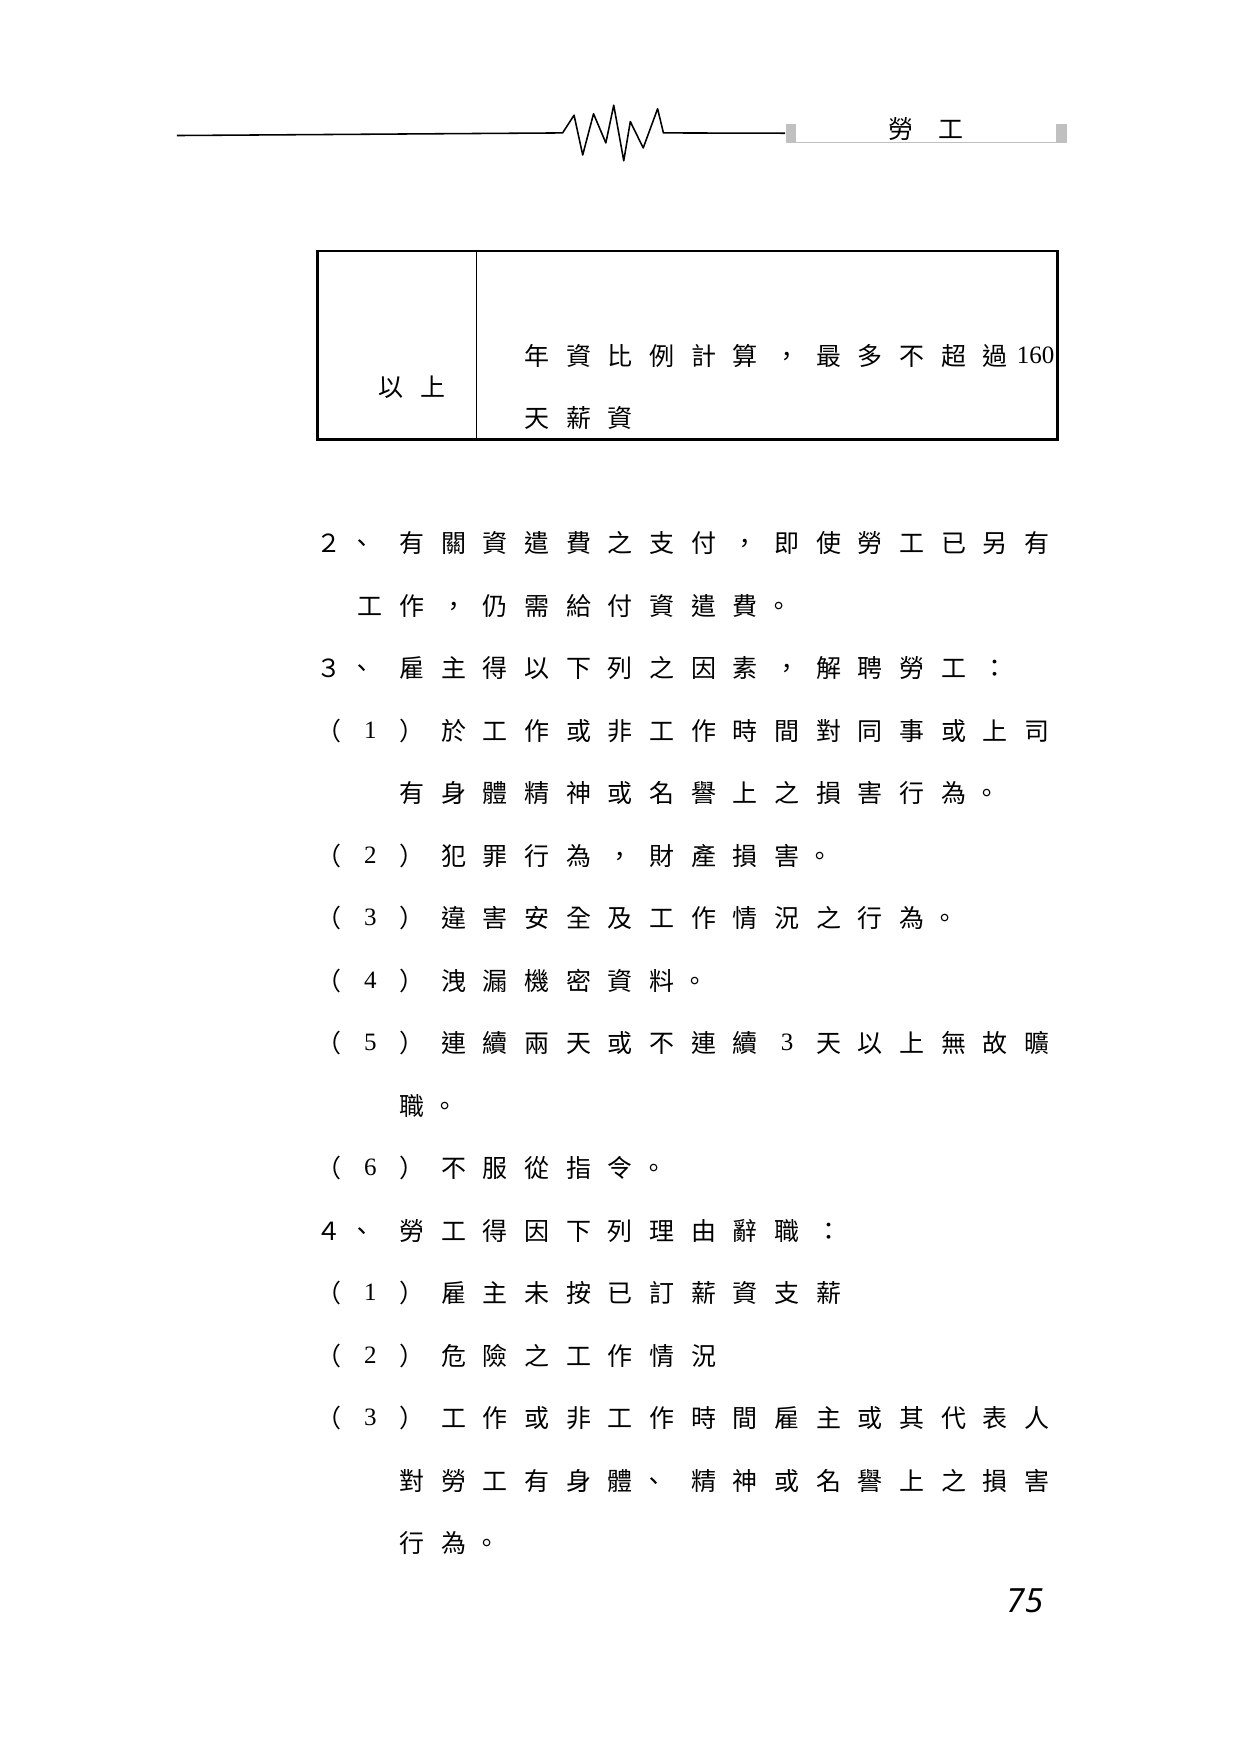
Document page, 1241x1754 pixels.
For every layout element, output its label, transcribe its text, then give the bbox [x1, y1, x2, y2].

text （3）違害安全及工作情況之行為。 [306, 875, 1058, 938]
text ４、勞工得因下列理由辭職： [281, 1188, 1058, 1250]
text （1）於工作或非工作時間對同事或上司有身體精神或名譽上之損害行為。 [306, 688, 1058, 813]
text （4）洩漏機密資料。 [306, 938, 1058, 1000]
table_cell 年資比例計算，最多不超過160天薪資 [477, 252, 1056, 438]
text （3）工作或非工作時間雇主或其代表人對勞工有身體、精神或名譽上之損害行為。 [306, 1375, 1058, 1563]
table_cell 以上 [319, 252, 476, 438]
text ２、有關資遣費之支付，即使勞工已另有工作，仍需給付資遣費。 [281, 500, 1058, 625]
text ３、雇主得以下列之因素，解聘勞工： [281, 625, 1058, 688]
text （2）犯罪行為，財產損害。 [306, 813, 1058, 875]
text （1）雇主未按已訂薪資支薪 [306, 1250, 1058, 1313]
text （6）不服從指令。 [306, 1125, 1058, 1188]
text （2）危險之工作情況 [306, 1313, 1058, 1375]
text （5）連續兩天或不連續3天以上無故曠職。 [306, 1000, 1058, 1125]
